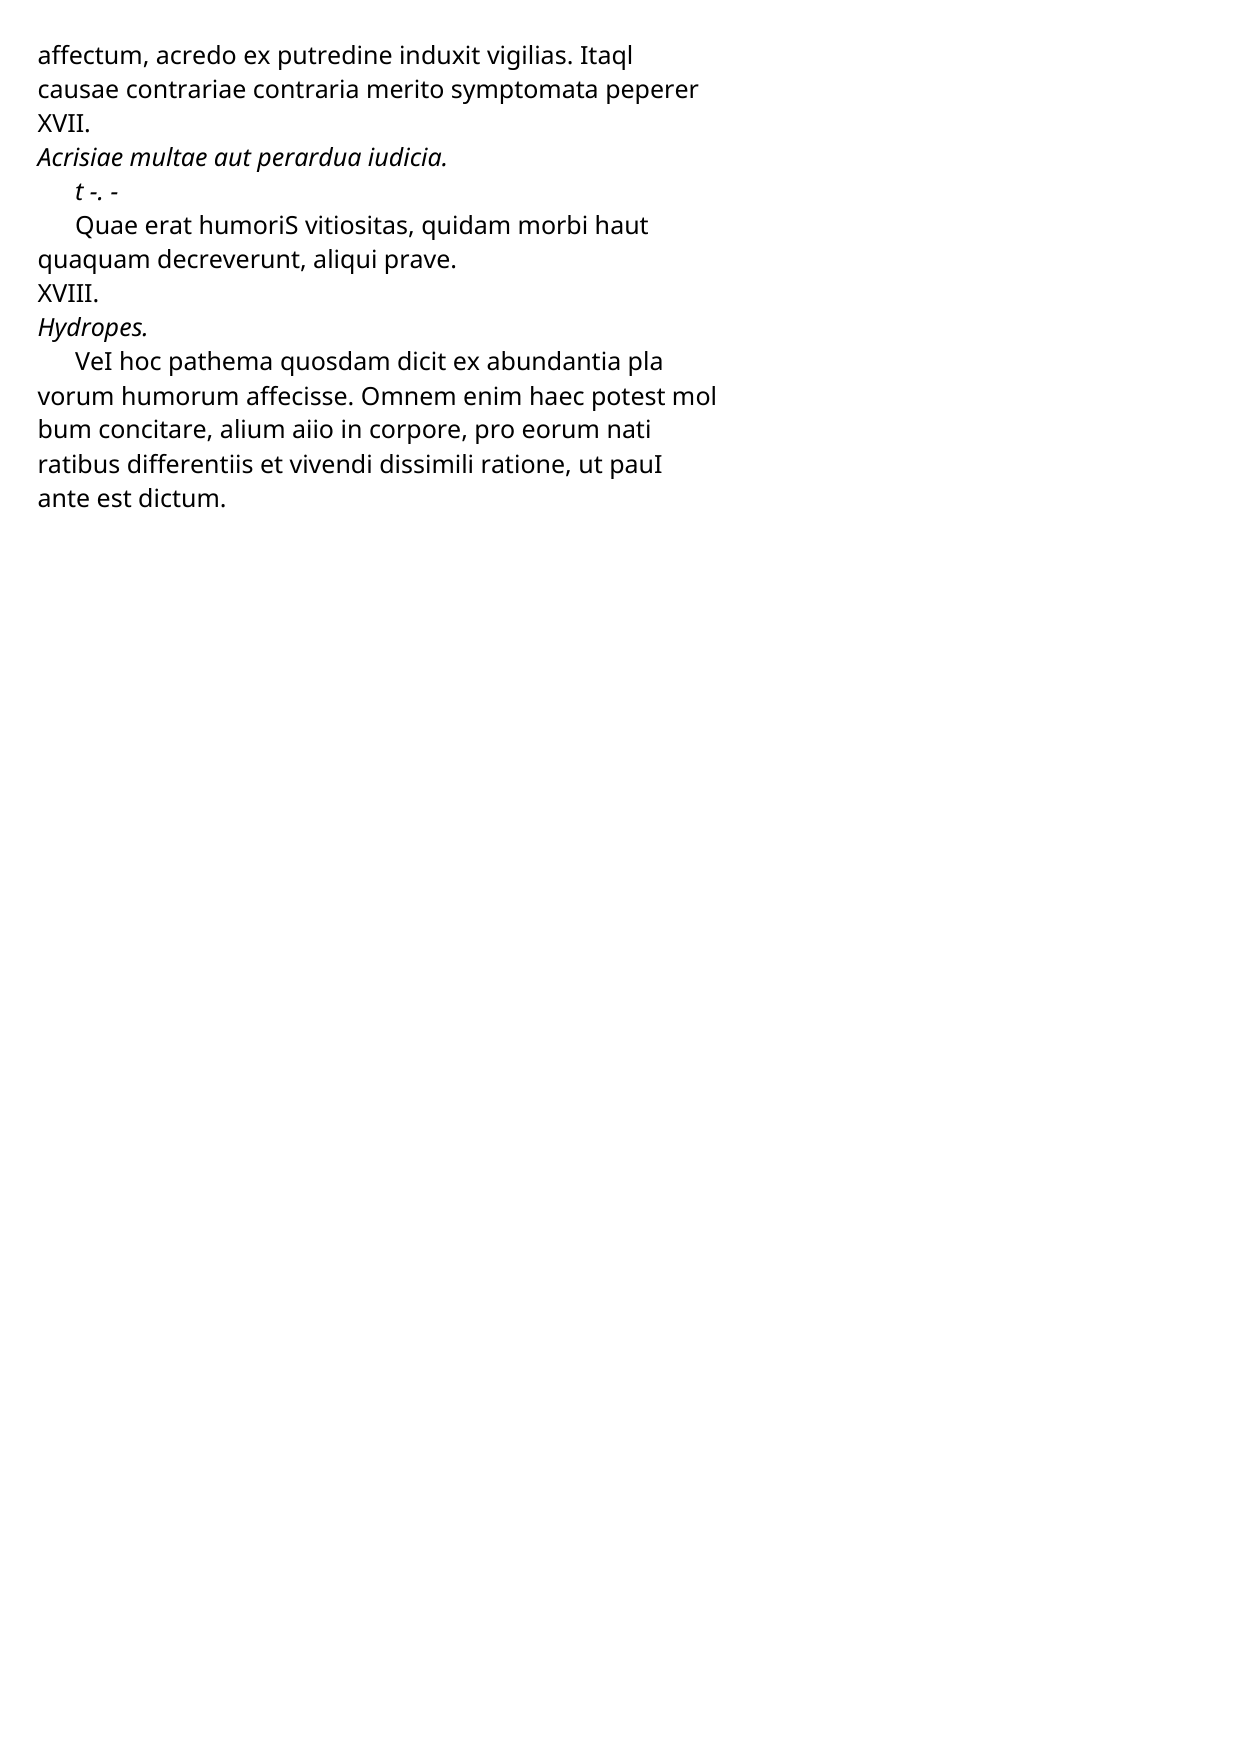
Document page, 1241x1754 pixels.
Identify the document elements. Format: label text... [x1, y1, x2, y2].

text XVIII. [37, 276, 1203, 310]
text VeI hoc pathema quosdam dicit ex abundantia pla vorum humorum affecisse. Omnem enim haec potest mol bum concitare, alium aiio in corpore, pro eorum nati ratibus differentiis et vivendi dissimili ratione, ut pauI ante est dictum. [37, 344, 1203, 514]
text Acrisiae multae aut perardua iudicia. t -. - [37, 140, 1203, 208]
text Quae erat humoriS vitiositas, quidam morbi haut quaquam decreverunt, aliqui prave. [37, 208, 1203, 276]
text affectum, acredo ex putredine induxit vigilias. Itaql causae contrariae contraria merito symptomata peperer [37, 37, 1203, 106]
text Hydropes. [37, 310, 1203, 344]
text XVII. [37, 106, 1203, 140]
